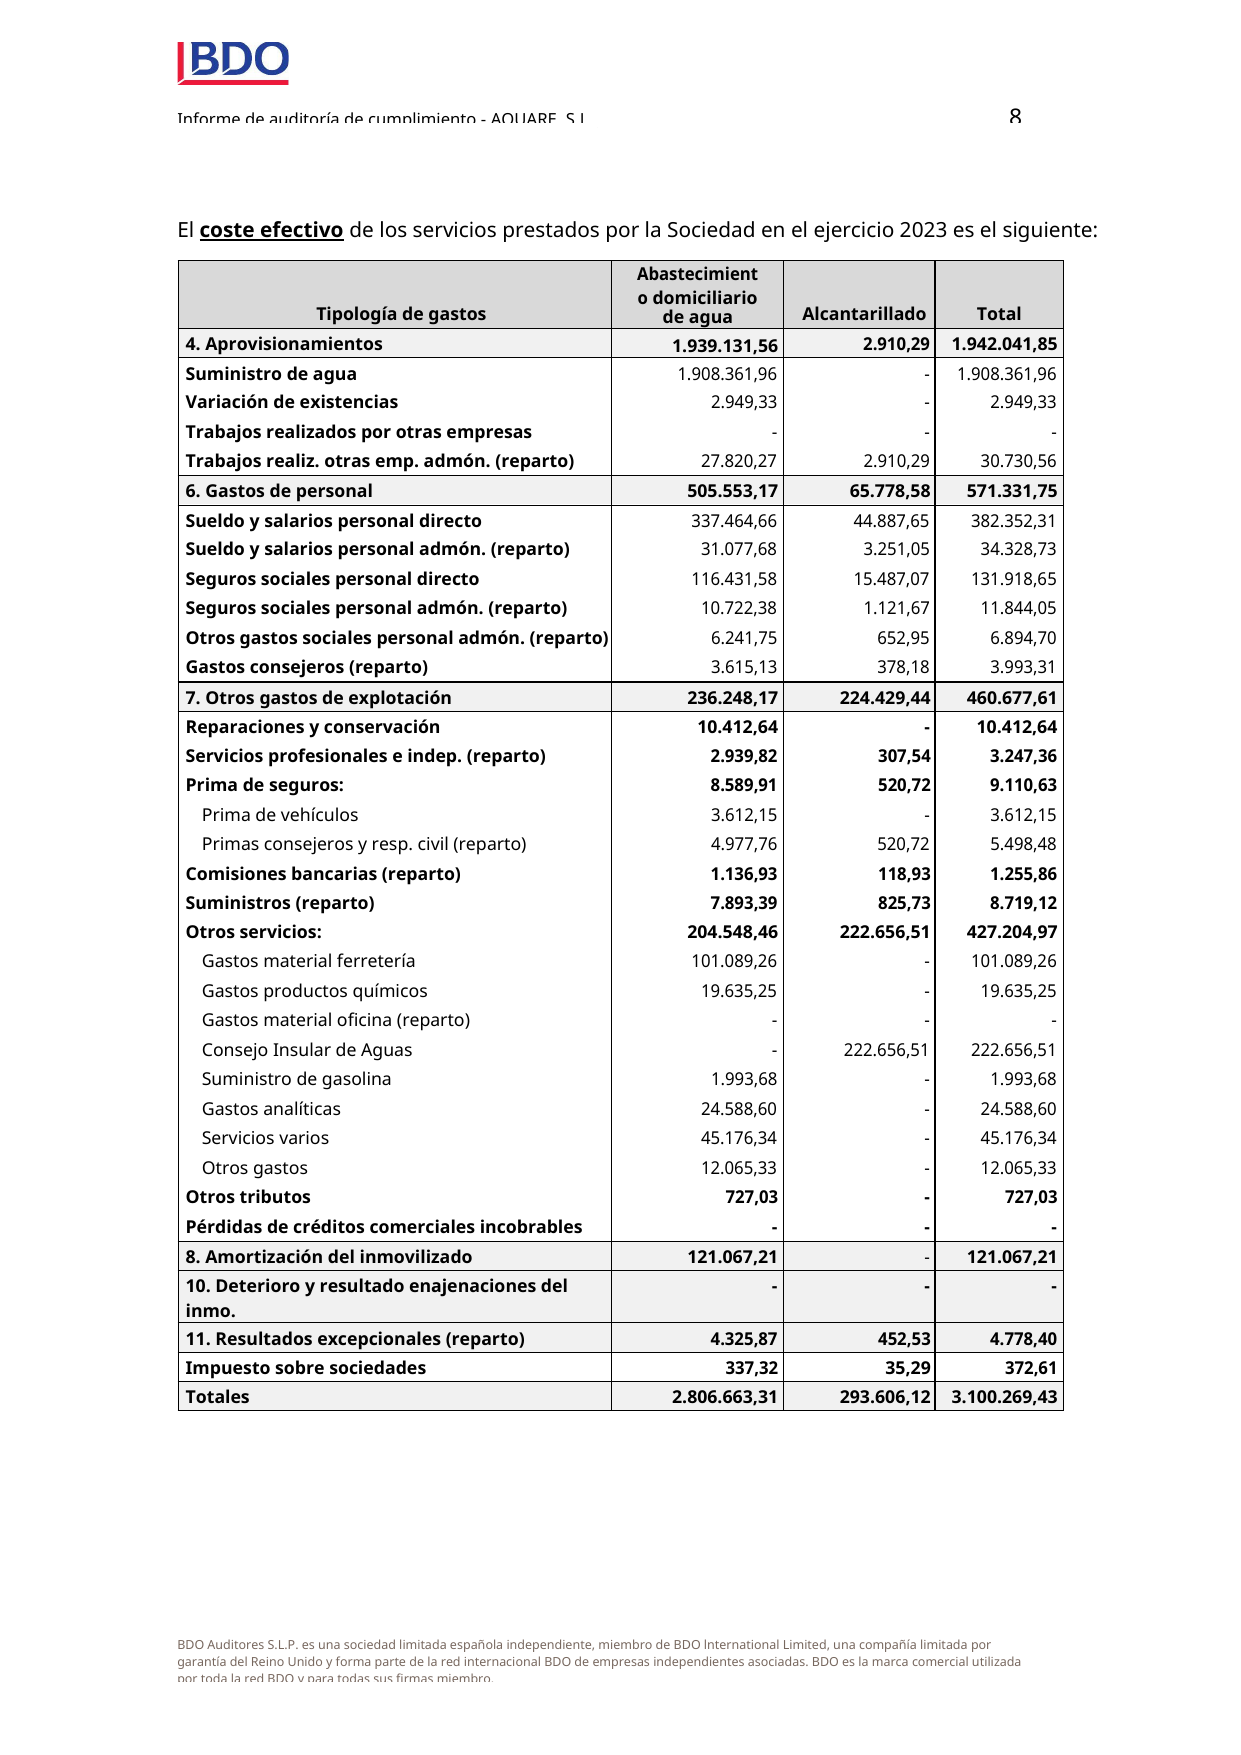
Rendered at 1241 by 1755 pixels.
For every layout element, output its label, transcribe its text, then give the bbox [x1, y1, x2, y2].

table_cell - [936, 1271, 1063, 1322]
table_cell - [784, 712, 934, 739]
table_cell 8.719,12 [936, 886, 1063, 915]
table_cell 3.612,15 [612, 798, 783, 827]
table_cell Pérdidas de créditos comerciales incobrables [179, 1210, 611, 1241]
table_cell 118,93 [784, 857, 934, 886]
table_cell Seguros sociales personal admón. (reparto) [179, 591, 611, 621]
table_cell - [784, 1180, 934, 1210]
table_cell - [784, 1063, 934, 1092]
table_cell Sueldo y salarios personal admón. (reparto) [179, 533, 611, 562]
table_cell Gastos analíticas [179, 1092, 611, 1121]
table_cell 3.100.269,43 [936, 1382, 1063, 1410]
table_cell 10.412,64 [612, 712, 783, 739]
table_cell 19.635,25 [936, 974, 1063, 1003]
table_cell - [784, 1004, 934, 1033]
table_cell 121.067,21 [936, 1242, 1063, 1270]
table_cell - [936, 415, 1063, 444]
table_cell 727,03 [612, 1180, 783, 1210]
table_cell Gastos material ferretería [179, 945, 611, 974]
table_cell 378,18 [784, 650, 934, 681]
table_cell - [784, 945, 934, 974]
table_cell 307,54 [784, 739, 934, 768]
table_cell 116.431,58 [612, 562, 783, 591]
table_cell 9.110,63 [936, 768, 1063, 798]
table_cell 15.487,07 [784, 562, 934, 591]
table_cell 45.176,34 [936, 1121, 1063, 1151]
table_cell Suministro de gasolina [179, 1063, 611, 1092]
table_cell 12.065,33 [936, 1151, 1063, 1180]
table_cell 7. Otros gastos de explotación [179, 683, 611, 711]
table_cell - [784, 1271, 934, 1322]
table_cell Primas consejeros y resp. civil (reparto) [179, 827, 611, 857]
table_cell Prima de vehículos [179, 798, 611, 827]
table_cell Otros tributos [179, 1180, 611, 1210]
table_cell 727,03 [936, 1180, 1063, 1210]
table_cell 35,29 [784, 1353, 934, 1381]
table_cell 2.910,29 [784, 329, 934, 357]
table_cell 8. Amortización del inmovilizado [179, 1242, 611, 1270]
table_cell - [784, 1242, 934, 1270]
table_cell 6. Gastos de personal [179, 476, 611, 504]
table_cell 382.352,31 [936, 506, 1063, 532]
table_cell 131.918,65 [936, 562, 1063, 591]
table_cell 652,95 [784, 621, 934, 650]
table_cell 1.136,93 [612, 857, 783, 886]
table_cell 5.498,48 [936, 827, 1063, 857]
table_cell 1.121,67 [784, 591, 934, 621]
table_cell 222.656,51 [784, 915, 934, 944]
table_cell 2.939,82 [612, 739, 783, 768]
table_cell Gastos material oficina (reparto) [179, 1004, 611, 1033]
table_cell 1.939.131,56 [612, 329, 783, 357]
table_cell Comisiones bancarias (reparto) [179, 857, 611, 886]
table_cell Seguros sociales personal directo [179, 562, 611, 591]
table_cell 11. Resultados excepcionales (reparto) [179, 1323, 611, 1352]
table_cell 337.464,66 [612, 506, 783, 532]
table_cell - [784, 358, 934, 385]
table_cell Trabajos realiz. otras emp. admón. (reparto) [179, 444, 611, 475]
table_cell 3.615,13 [612, 650, 783, 681]
table_cell - [612, 1004, 783, 1033]
table_cell Suministro de agua [179, 358, 611, 385]
table_cell 12.065,33 [612, 1151, 783, 1180]
table_cell 44.887,65 [784, 506, 934, 532]
text El coste efectivo de los servicios prestados por la Sociedad en el ejercicio 2023 es el siguiente: [177, 215, 1120, 244]
table_cell 520,72 [784, 768, 934, 798]
table_cell Reparaciones y conservación [179, 712, 611, 739]
table_cell - [784, 798, 934, 827]
table_cell 222.656,51 [936, 1033, 1063, 1062]
table_cell 8.589,91 [612, 768, 783, 798]
table_cell Servicios profesionales e indep. (reparto) [179, 739, 611, 768]
table_cell 222.656,51 [784, 1033, 934, 1062]
table_cell 2.910,29 [784, 444, 934, 475]
table_cell 10.412,64 [936, 712, 1063, 739]
table_cell Gastos productos químicos [179, 974, 611, 1003]
table_cell 11.844,05 [936, 591, 1063, 621]
table_cell Servicios varios [179, 1121, 611, 1151]
table_cell Suministros (reparto) [179, 886, 611, 915]
table_cell 24.588,60 [612, 1092, 783, 1121]
table_cell 224.429,44 [784, 683, 934, 711]
table_cell - [612, 1271, 783, 1322]
table_cell Totales [179, 1382, 611, 1410]
table_cell 1.255,86 [936, 857, 1063, 886]
table_cell 2.949,33 [612, 385, 783, 415]
table_cell - [784, 415, 934, 444]
table_cell 236.248,17 [612, 683, 783, 711]
table_cell - [612, 1033, 783, 1062]
table_cell Gastos consejeros (reparto) [179, 650, 611, 681]
table_cell 460.677,61 [936, 683, 1063, 711]
table_cell 10.722,38 [612, 591, 783, 621]
table_cell 2.806.663,31 [612, 1382, 783, 1410]
table_cell - [784, 1151, 934, 1180]
table_cell - [936, 1004, 1063, 1033]
table_cell 1.908.361,96 [612, 358, 783, 385]
table_cell Consejo Insular de Aguas [179, 1033, 611, 1062]
table_cell Impuesto sobre sociedades [179, 1353, 611, 1381]
table_cell - [612, 415, 783, 444]
table_cell Variación de existencias [179, 385, 611, 415]
table_cell 1.908.361,96 [936, 358, 1063, 385]
table_cell - [784, 1092, 934, 1121]
table_cell Otros gastos sociales personal admón. (reparto) [179, 621, 611, 650]
table_header Alcantarillado [784, 261, 934, 328]
table_cell 27.820,27 [612, 444, 783, 475]
table_cell 10. Deterioro y resultado enajenaciones del inmo. [179, 1271, 611, 1322]
table_cell 6.241,75 [612, 621, 783, 650]
table_cell 1.942.041,85 [936, 329, 1063, 357]
table_cell 65.778,58 [784, 476, 934, 504]
table_cell - [784, 385, 934, 415]
table_cell 30.730,56 [936, 444, 1063, 475]
table_cell - [784, 974, 934, 1003]
table_cell 3.247,36 [936, 739, 1063, 768]
table_cell 101.089,26 [612, 945, 783, 974]
table_cell 45.176,34 [612, 1121, 783, 1151]
table_cell 1.993,68 [936, 1063, 1063, 1092]
table_cell 19.635,25 [612, 974, 783, 1003]
table_cell 825,73 [784, 886, 934, 915]
table_cell 121.067,21 [612, 1242, 783, 1270]
table_cell - [612, 1210, 783, 1241]
table_cell 7.893,39 [612, 886, 783, 915]
table_cell 3.612,15 [936, 798, 1063, 827]
table_cell Prima de seguros: [179, 768, 611, 798]
table_cell 452,53 [784, 1323, 934, 1352]
table_cell 6.894,70 [936, 621, 1063, 650]
table_cell 427.204,97 [936, 915, 1063, 944]
table_cell 505.553,17 [612, 476, 783, 504]
table_cell - [784, 1210, 934, 1241]
table_cell 372,61 [936, 1353, 1063, 1381]
table_header Tipología de gastos [179, 261, 611, 328]
table_cell 293.606,12 [784, 1382, 934, 1410]
table_cell 520,72 [784, 827, 934, 857]
table_cell - [784, 1121, 934, 1151]
table_cell Trabajos realizados por otras empresas [179, 415, 611, 444]
table_cell 4.977,76 [612, 827, 783, 857]
table_cell 4. Aprovisionamientos [179, 329, 611, 357]
table_cell 4.325,87 [612, 1323, 783, 1352]
table_cell - [936, 1210, 1063, 1241]
table_cell 24.588,60 [936, 1092, 1063, 1121]
table_cell Otros servicios: [179, 915, 611, 944]
table_cell 4.778,40 [936, 1323, 1063, 1352]
table_cell 34.328,73 [936, 533, 1063, 562]
table_cell Otros gastos [179, 1151, 611, 1180]
table_header Abastecimiento domiciliario de agua [612, 261, 783, 328]
table_cell 337,32 [612, 1353, 783, 1381]
table_cell 3.251,05 [784, 533, 934, 562]
table_cell 204.548,46 [612, 915, 783, 944]
table_cell 1.993,68 [612, 1063, 783, 1092]
table_cell 31.077,68 [612, 533, 783, 562]
table_cell 571.331,75 [936, 476, 1063, 504]
table_cell 3.993,31 [936, 650, 1063, 681]
table_cell 2.949,33 [936, 385, 1063, 415]
table_cell Sueldo y salarios personal directo [179, 506, 611, 532]
table_cell 101.089,26 [936, 945, 1063, 974]
table_header Total [936, 261, 1063, 328]
